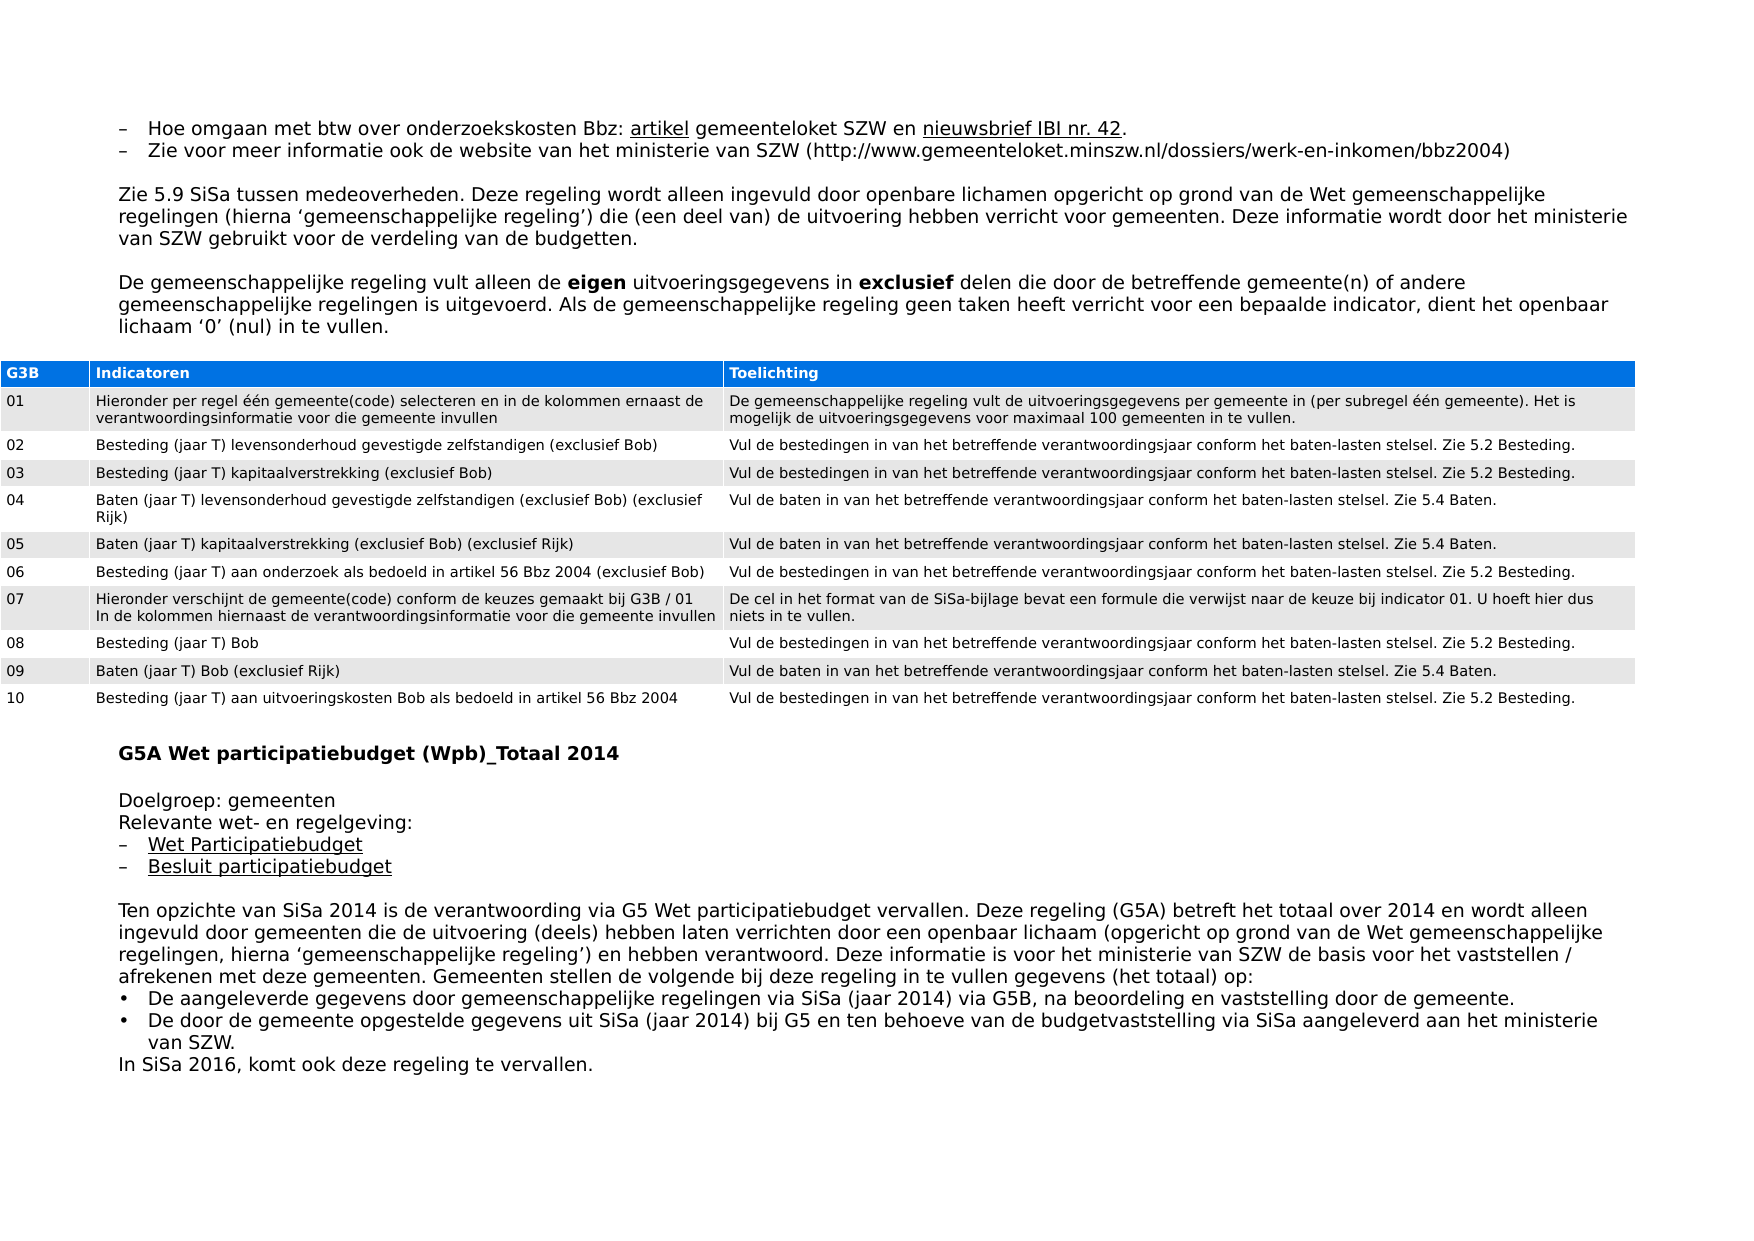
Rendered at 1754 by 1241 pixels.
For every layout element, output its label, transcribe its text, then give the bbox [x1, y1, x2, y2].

text – Besluit participatiebudget [118, 856, 1636, 878]
table_cell 06 [1, 559, 89, 585]
table_cell Vul de baten in van het betreffende verantwoordingsjaar conform het baten-lasten stelsel. Zie 5.4 Baten. [724, 532, 1635, 558]
table_header Toelichting [724, 361, 1635, 387]
table_cell Vul de bestedingen in van het betreffende verantwoordingsjaar conform het baten-lasten stelsel. Zie 5.2 Besteding. [724, 460, 1635, 486]
table_header Indicatoren [90, 361, 723, 387]
text Ten opzichte van SiSa 2014 is de verantwoording via G5 Wet participatiebudget vervallen. Deze regeling (G5A) betreft het totaal over 2014 en wordt alleen ingevuld door gemeenten die de uitvoering (deels) hebben laten verrichten door een openbaar lichaam (opgericht op grond van de Wet gemeenschappelijke regelingen, hierna ‘gemeenschappelijke regeling’) en hebben verantwoord. Deze informatie is voor het ministerie van SZW de basis voor het vaststellen / afrekenen met deze gemeenten. Gemeenten stellen de volgende bij deze regeling in te vullen gegevens (het totaal) op: [118, 900, 1636, 988]
table_cell Baten (jaar T) kapitaalverstrekking (exclusief Bob) (exclusief Rijk) [90, 532, 723, 558]
table_cell 02 [1, 433, 89, 459]
table_cell Hieronder per regel één gemeente(code) selecteren en in de kolommen ernaast de verantwoordingsinformatie voor die gemeente invullen [90, 388, 723, 431]
text Doelgroep: gemeenten [118, 790, 1636, 812]
table_header G3B [1, 361, 89, 387]
text Relevante wet- en regelgeving: [118, 812, 1636, 834]
text • De aangeleverde gegevens door gemeenschappelijke regelingen via SiSa (jaar 2014) via G5B, na beoordeling en vaststelling door de gemeente. [118, 988, 1636, 1009]
table_cell 04 [1, 487, 89, 531]
table_cell Vul de baten in van het betreffende verantwoordingsjaar conform het baten-lasten stelsel. Zie 5.4 Baten. [724, 487, 1635, 531]
table_cell Besteding (jaar T) levensonderhoud gevestigde zelfstandigen (exclusief Bob) [90, 433, 723, 459]
table_cell Vul de bestedingen in van het betreffende verantwoordingsjaar conform het baten-lasten stelsel. Zie 5.2 Besteding. [724, 433, 1635, 459]
table_cell 07 [1, 586, 89, 630]
text De gemeenschappelijke regeling vult alleen de eigen uitvoeringsgegevens in exclusief delen die door de betreffende gemeente(n) of andere gemeenschappelijke regelingen is uitgevoerd. Als de gemeenschappelijke regeling geen taken heeft verricht voor een bepaalde indicator, dient het openbaar lichaam ‘0’ (nul) in te vullen. [118, 272, 1636, 338]
table_cell Besteding (jaar T) Bob [90, 631, 723, 657]
table_cell Besteding (jaar T) aan uitvoeringskosten Bob als bedoeld in artikel 56 Bbz 2004 [90, 686, 723, 712]
text • De door de gemeente opgestelde gegevens uit SiSa (jaar 2014) bij G5 en ten behoeve van de budgetvaststelling via SiSa aangeleverd aan het ministerie van SZW. [118, 1009, 1636, 1053]
table_cell Vul de bestedingen in van het betreffende verantwoordingsjaar conform het baten-lasten stelsel. Zie 5.2 Besteding. [724, 559, 1635, 585]
table_cell Baten (jaar T) Bob (exclusief Rijk) [90, 658, 723, 684]
table_cell De cel in het format van de SiSa-bijlage bevat een formule die verwijst naar de keuze bij indicator 01. U hoeft hier dus niets in te vullen. [724, 586, 1635, 630]
table_cell Vul de bestedingen in van het betreffende verantwoordingsjaar conform het baten-lasten stelsel. Zie 5.2 Besteding. [724, 631, 1635, 657]
table_cell 01 [1, 388, 89, 431]
table_cell 08 [1, 631, 89, 657]
table_cell Vul de bestedingen in van het betreffende verantwoordingsjaar conform het baten-lasten stelsel. Zie 5.2 Besteding. [724, 686, 1635, 712]
subtitle G5A Wet participatiebudget (Wpb)_Totaal 2014 [118, 743, 1636, 765]
table_cell De gemeenschappelijke regeling vult de uitvoeringsgegevens per gemeente in (per subregel één gemeente). Het is mogelijk de uitvoeringsgegevens voor maximaal 100 gemeenten in te vullen. [724, 388, 1635, 431]
text – Hoe omgaan met btw over onderzoekskosten Bbz: artikel gemeenteloket SZW en nieuwsbrief IBI nr. 42. [118, 118, 1636, 140]
text In SiSa 2016, komt ook deze regeling te vervallen. [118, 1053, 1636, 1076]
table_cell Vul de baten in van het betreffende verantwoordingsjaar conform het baten-lasten stelsel. Zie 5.4 Baten. [724, 658, 1635, 684]
table_cell 05 [1, 532, 89, 558]
table_cell Besteding (jaar T) kapitaalverstrekking (exclusief Bob) [90, 460, 723, 486]
table_cell 09 [1, 658, 89, 684]
text Zie 5.9 SiSa tussen medeoverheden. Deze regeling wordt alleen ingevuld door openbare lichamen opgericht op grond van de Wet gemeenschappelijke regelingen (hierna ‘gemeenschappelijke regeling’) die (een deel van) de uitvoering hebben verricht voor gemeenten. Deze informatie wordt door het ministerie van SZW gebruikt voor de verdeling van de budgetten. [118, 184, 1636, 250]
text – Zie voor meer informatie ook de website van het ministerie van SZW (http://www.gemeenteloket.minszw.nl/dossiers/werk-en-inkomen/bbz2004) [118, 140, 1636, 162]
text – Wet Participatiebudget [118, 834, 1636, 856]
table_cell 03 [1, 460, 89, 486]
table_cell Baten (jaar T) levensonderhoud gevestigde zelfstandigen (exclusief Bob) (exclusief Rijk) [90, 487, 723, 531]
table_cell 10 [1, 686, 89, 712]
table_cell Besteding (jaar T) aan onderzoek als bedoeld in artikel 56 Bbz 2004 (exclusief Bob) [90, 559, 723, 585]
table_cell Hieronder verschijnt de gemeente(code) conform de keuzes gemaakt bij G3B / 01 In de kolommen hiernaast de verantwoordingsinformatie voor die gemeente invullen [90, 586, 723, 630]
